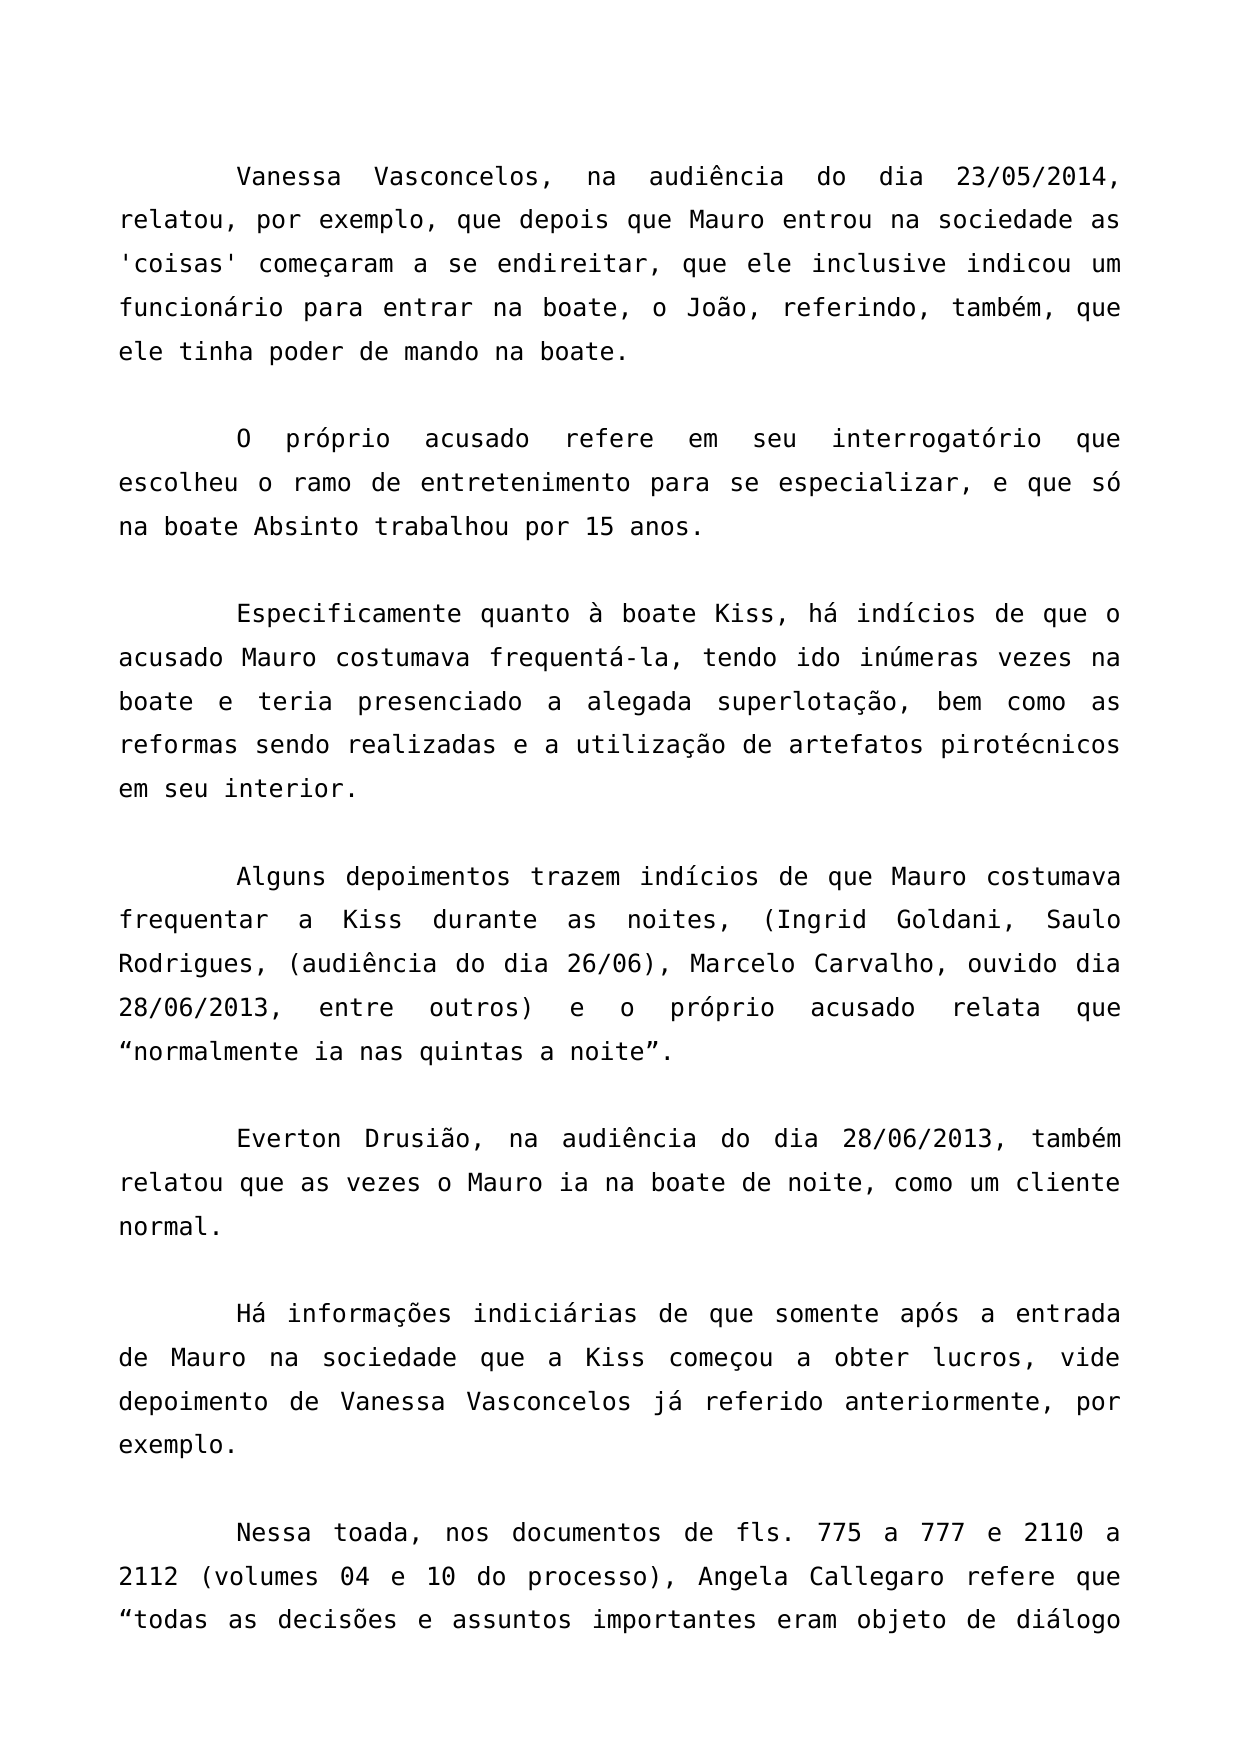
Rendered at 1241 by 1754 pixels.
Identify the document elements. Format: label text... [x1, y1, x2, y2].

text Everton Drusião, na audiência do dia 28/06/2013, também relatou que as vezes o Mauro ia na boate de noite, como um cliente normal. [118, 1124, 1122, 1241]
text Alguns depoimentos trazem indícios de que Mauro costumava frequentar a Kiss durante as noites, (Ingrid Goldani, Saulo Rodrigues, (audiência do dia 26/06), Marcelo Carvalho, ouvido dia 28/06/2013, entre outros) e o próprio acusado relata que “normalmente ia nas quintas a noite”. [118, 862, 1122, 1066]
text Há informações indiciárias de que somente após a entrada de Mauro na sociedade que a Kiss começou a obter lucros, vide depoimento de Vanessa Vasconcelos já referido anteriormente, por exemplo. [118, 1299, 1122, 1460]
text Vanessa Vasconcelos, na audiência do dia 23/05/2014, relatou, por exemplo, que depois que Mauro entrou na sociedade as 'coisas' começaram a se endireitar, que ele inclusive indicou um funcionário para entrar na boate, o João, referindo, também, que ele tinha poder de mando na boate. [118, 162, 1122, 366]
text O próprio acusado refere em seu interrogatório que escolheu o ramo de entretenimento para se especializar, e que só na boate Absinto trabalhou por 15 anos. [118, 424, 1122, 541]
text Especificamente quanto à boate Kiss, há indícios de que o acusado Mauro costumava frequentá-la, tendo ido inúmeras vezes na boate e teria presenciado a alegada superlotação, bem como as reformas sendo realizadas e a utilização de artefatos pirotécnicos em seu interior. [118, 599, 1122, 803]
text Nessa toada, nos documentos de fls. 775 a 777 e 2110 a 2112 (volumes 04 e 10 do processo), Angela Callegaro refere que “todas as decisões e assuntos importantes eram objeto de diálogo [118, 1518, 1122, 1635]
